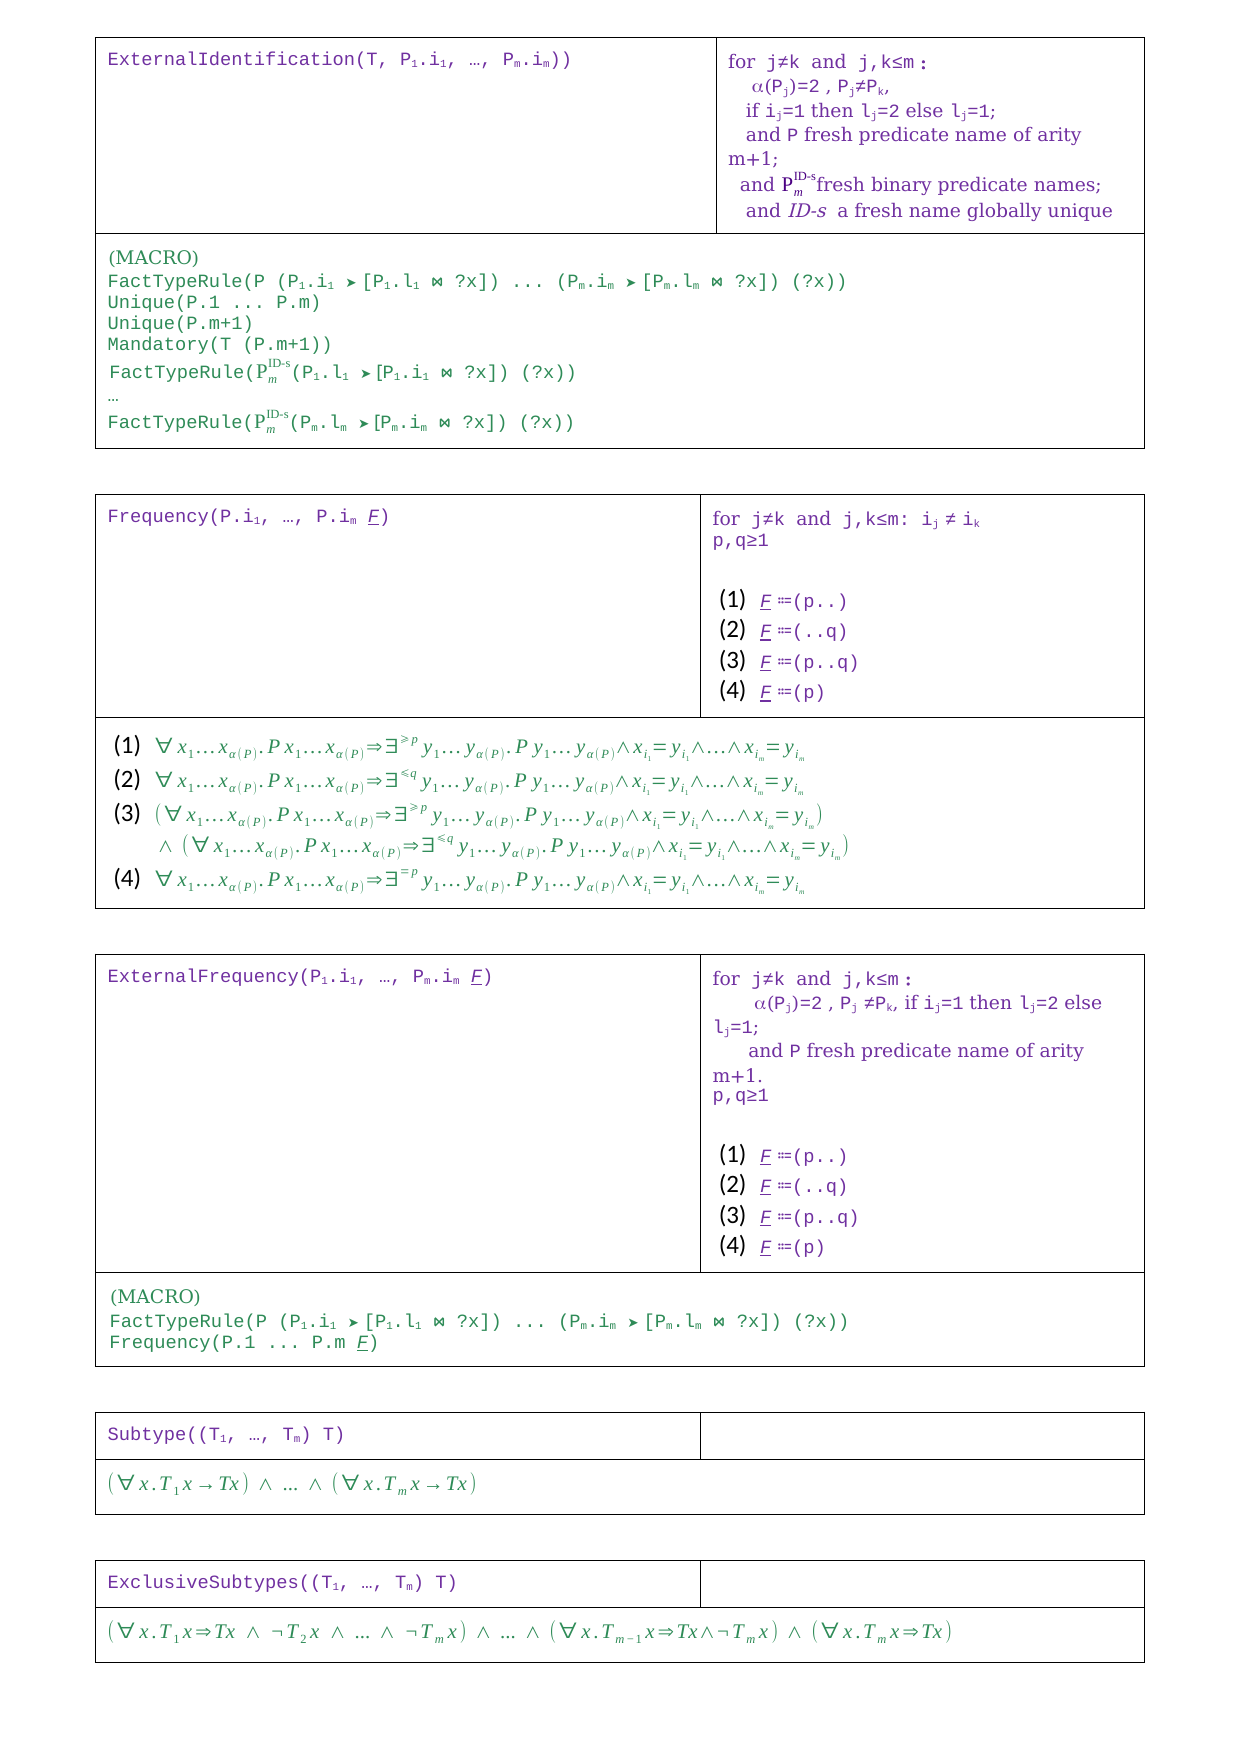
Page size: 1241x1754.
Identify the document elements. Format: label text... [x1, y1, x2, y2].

table_header for j≠k and j,k≤m: ij ≠ ik p,q≥1 F ⩴(p..) F ⩴(..q) F ⩴(p..q) F ⩴(p) [701, 495, 1144, 717]
table_header ExternalFrequency(P1.i1, …, Pm.im F) [96, 955, 700, 1272]
table_cell [96, 1608, 1144, 1662]
table_header [701, 1561, 1144, 1607]
table_header [701, 1413, 1144, 1459]
table_cell [96, 718, 1144, 907]
table_header ExternalIdentification(T, P1.i1, …, Pm.im)) [96, 38, 716, 233]
table_header for j≠k and j,k≤m : (Pj)=2 , Pj ≠Pk, if ij=1 then lj=2 else lj=1; and P fresh predicate name of arity m+1. p,q≥1 F ⩴(p..) F ⩴(..q) F ⩴(p..q) F ⩴(p) [701, 955, 1144, 1272]
table_header Subtype((T1, …, Tm) T) [96, 1413, 700, 1459]
table_header for j≠k and j,k≤m : (Pj)=2 , Pj≠Pk, if ij=1 then lj=2 else lj=1; and P fresh predicate name of arity m+1; and fresh binary predicate names; and ID-s a fresh name globally unique [717, 38, 1144, 233]
table_cell (MACRO) FactTypeRule(P (P1.i1 ➤ [P1.l1 ⋈ ?x]) ... (Pm.im ➤ [Pm.lm ⋈ ?x]) (?x)) Frequency(P.1 ... P.m F) [96, 1273, 1144, 1366]
table_header ExclusiveSubtypes((T1, …, Tm) T) [96, 1561, 700, 1607]
table_cell [96, 1460, 1144, 1514]
table_cell (MACRO) FactTypeRule(P (P1.i1 ➤ [P1.l1 ⋈ ?x]) ... (Pm.im ➤ [Pm.lm ⋈ ?x]) (?x)) Unique(P.1 ... P.m) Unique(P.m+1) Mandatory(T (P.m+1)) FactTypeRule((P1.l1 ➤ [P1.i1 ⋈ ?x]) (?x)) … FactTypeRule((Pm.lm ➤ [Pm.im ⋈ ?x]) (?x)) [96, 234, 1144, 448]
table_header Frequency(P.i1, …, P.im F) [96, 495, 700, 717]
